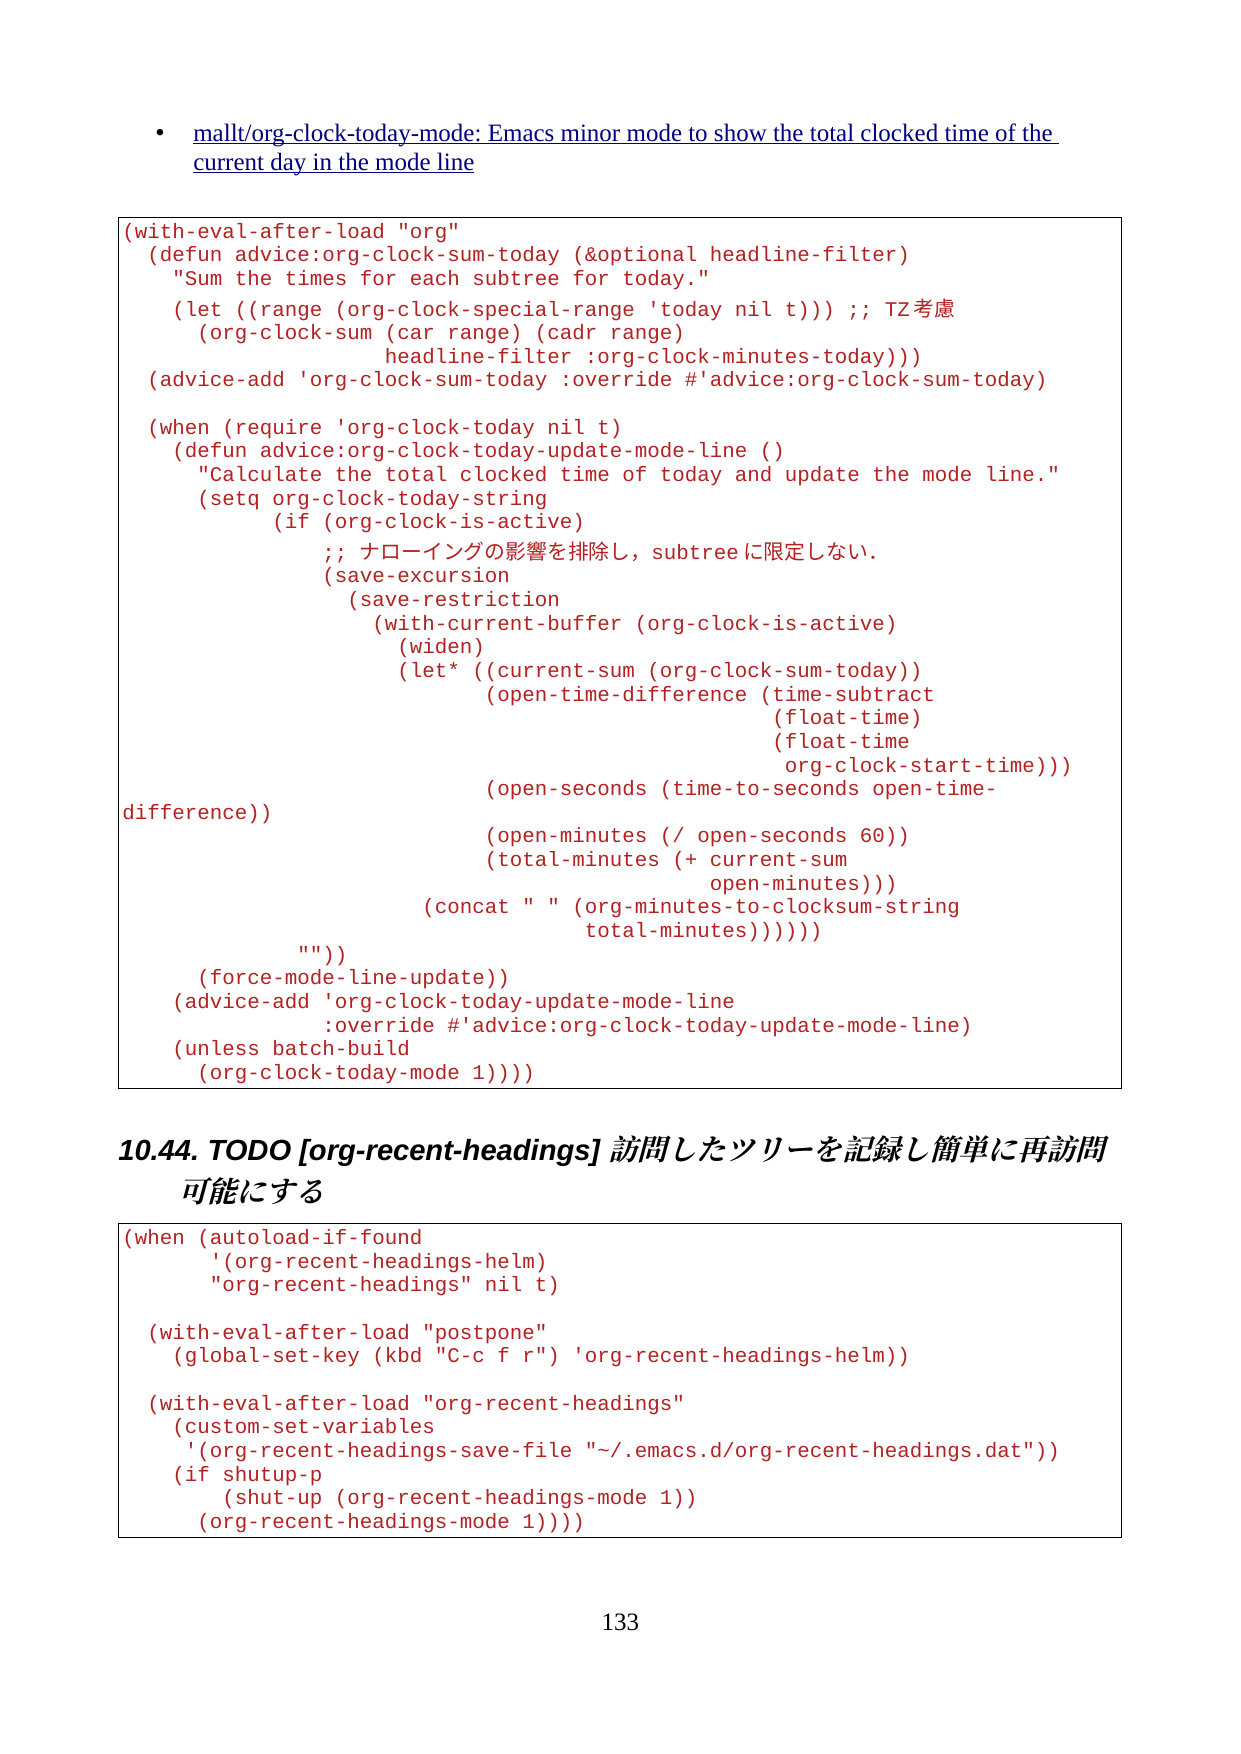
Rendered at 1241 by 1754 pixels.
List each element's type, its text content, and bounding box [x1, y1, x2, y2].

text (save-excursion [119, 561, 1121, 585]
text (open-time-difference (time-subtract [119, 680, 1121, 703]
text (with-eval-after-load "postpone" [119, 1318, 1121, 1341]
text (open-seconds (time-to-seconds open-time-difference)) [119, 774, 1121, 822]
text (advice-add 'org-clock-today-update-mode-line [119, 987, 1121, 1011]
text (shut-up (org-recent-headings-mode 1)) [119, 1483, 1121, 1507]
text (float-time [119, 727, 1121, 751]
text (when (autoload-if-found [119, 1224, 1121, 1247]
text (save-restriction [119, 585, 1121, 609]
text (custom-set-variables [119, 1412, 1121, 1436]
text (with-eval-after-load "org-recent-headings" [119, 1389, 1121, 1412]
text :override #'advice:org-clock-today-update-mode-line) [119, 1011, 1121, 1034]
text (let* ((current-sum (org-clock-sum-today)) [119, 656, 1121, 680]
text "Calculate the total clocked time of today and update the mode line." [119, 460, 1121, 484]
list mallt/org-clock-today-mode: Emacs minor mode to show the total clocked time of the current day in the mode line [156, 118, 1122, 204]
text ;; ナローイングの影響を排除し，subtreeに限定しない． [119, 531, 1121, 561]
text (float-time) [119, 703, 1121, 727]
text (widen) [119, 632, 1121, 656]
text (force-mode-line-update)) [119, 963, 1121, 987]
text (with-eval-after-load "org" [119, 218, 1121, 241]
text (advice-add 'org-clock-sum-today :override #'advice:org-clock-sum-today) [119, 366, 1121, 389]
text headline-filter :org-clock-minutes-today))) [119, 342, 1121, 366]
text (unless batch-build [119, 1034, 1121, 1058]
text (total-minutes (+ current-sum [119, 845, 1121, 869]
text total-minutes)))))) [119, 916, 1121, 940]
text (defun advice:org-clock-sum-today (&optional headline-filter) [119, 241, 1121, 264]
text open-minutes))) [119, 869, 1121, 892]
text (defun advice:org-clock-today-update-mode-line () [119, 436, 1121, 460]
text (setq org-clock-today-string [119, 484, 1121, 507]
text '(org-recent-headings-save-file "~/.emacs.d/org-recent-headings.dat")) [119, 1436, 1121, 1460]
text (global-set-key (kbd "C-c f r") 'org-recent-headings-helm)) [119, 1341, 1121, 1365]
text (open-minutes (/ open-seconds 60)) [119, 822, 1121, 845]
text '(org-recent-headings-helm) [119, 1247, 1121, 1271]
text (with-current-buffer (org-clock-is-active) [119, 609, 1121, 632]
text "")) [119, 940, 1121, 963]
text (when (require 'org-clock-today nil t) [119, 413, 1121, 436]
text "org-recent-headings" nil t) [119, 1271, 1121, 1294]
text (org-recent-headings-mode 1)))) [119, 1507, 1121, 1537]
text (org-clock-today-mode 1)))) [119, 1058, 1121, 1088]
text (concat " " (org-minutes-to-clocksum-string [119, 892, 1121, 916]
text (if (org-clock-is-active) [119, 507, 1121, 531]
text (let ((range (org-clock-special-range 'today nil t))) ;; TZ考慮 [119, 288, 1121, 318]
text "Sum the times for each subtree for today." [119, 264, 1121, 288]
text org-clock-start-time))) [119, 751, 1121, 774]
subtitle TODO [org-recent-headings] 訪問したツリーを記録し簡単に再訪問可能にする [118, 1127, 1122, 1211]
text (org-clock-sum (car range) (cadr range) [119, 318, 1121, 342]
text (if shutup-p [119, 1460, 1121, 1483]
